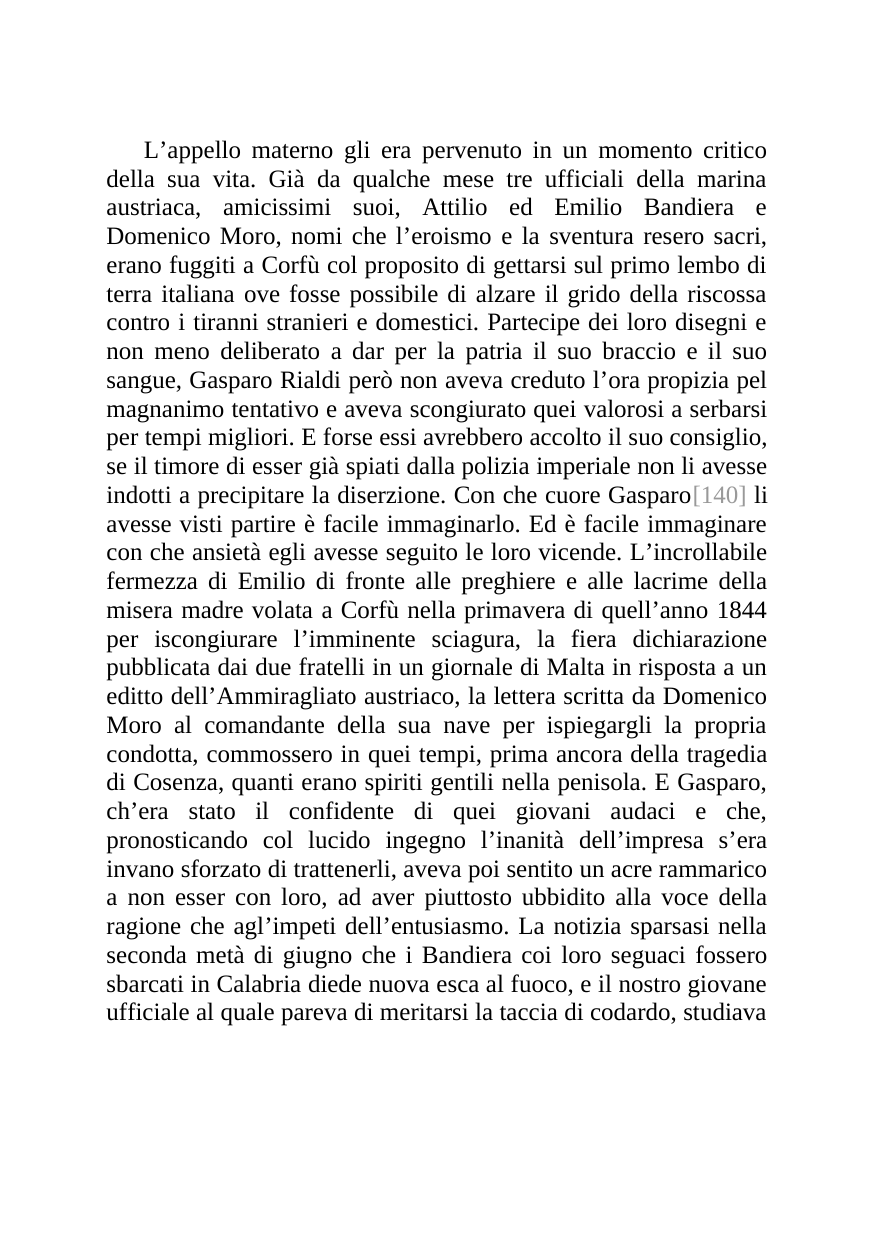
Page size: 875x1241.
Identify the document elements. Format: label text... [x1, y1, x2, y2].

text L’appello materno gli era pervenuto in un momento critico della sua vita. Già da qualche mese tre ufficiali della marina austriaca, amicissimi suoi, Attilio ed Emilio Bandiera e Domenico Moro, nomi che l’eroismo e la sventura resero sacri, erano fuggiti a Corfù col proposito di gettarsi sul primo lembo di terra italiana ove fosse possibile di alzare il grido della riscossa contro i tiranni stranieri e domestici. Partecipe dei loro disegni e non meno deliberato a dar per la patria il suo braccio e il suo sangue, Gasparo Rialdi però non aveva creduto l’ora propizia pel magnanimo tentativo e aveva scongiurato quei valorosi a serbarsi per tempi migliori. E forse essi avrebbero accolto il suo consiglio, se il timore di esser già spiati dalla polizia imperiale non li avesse indotti a precipitare la diserzione. Con che cuore Gasparo[140] li avesse visti partire è facile immaginarlo. Ed è facile immaginare con che ansietà egli avesse seguito le loro vicende. L’incrollabile fermezza di Emilio di fronte alle preghiere e alle lacrime della misera madre volata a Corfù nella primavera di quell’anno 1844 per iscongiurare l’imminente sciagura, la fiera dichiarazione pubblicata dai due fratelli in un giornale di Malta in risposta a un editto dell’Ammiragliato austriaco, la lettera scritta da Domenico Moro al comandante della sua nave per ispiegargli la propria condotta, commossero in quei tempi, prima ancora della tragedia di Cosenza, quanti erano spiriti gentili nella penisola. E Gasparo, ch’era stato il confidente di quei giovani audaci e che, pronosticando col lucido ingegno l’inanità dell’impresa s’era invano sforzato di trattenerli, aveva poi sentito un acre rammarico a non esser con loro, ad aver piuttosto ubbidito alla voce della ragione che agl’impeti dell’entusiasmo. La notizia sparsasi nella seconda metà di giugno che i Bandiera coi loro seguaci fossero sbarcati in Calabria diede nuova esca al fuoco, e il nostro giovane ufficiale al quale pareva di meritarsi la taccia di codardo, studiava [106, 135, 768, 1026]
